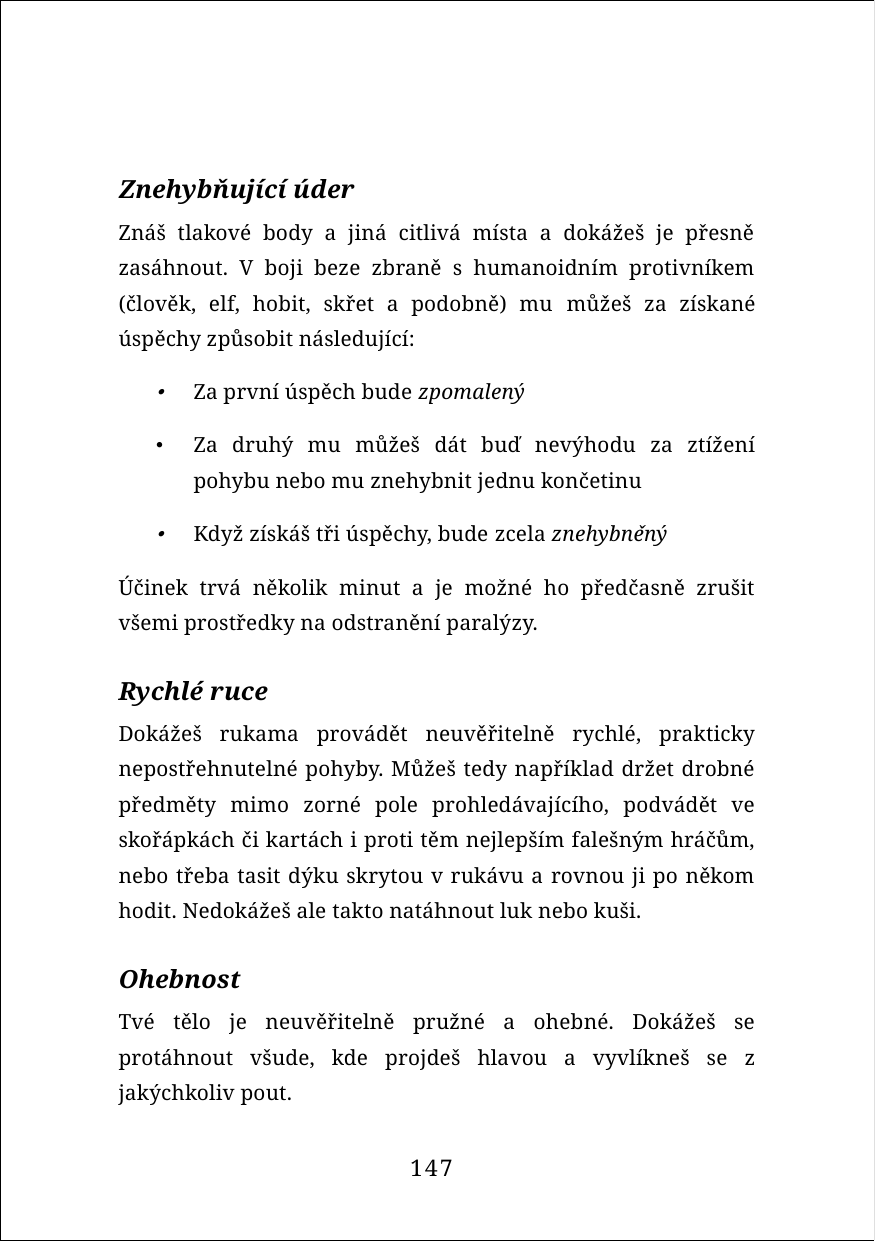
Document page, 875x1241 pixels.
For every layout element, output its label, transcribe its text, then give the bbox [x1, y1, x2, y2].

text Účinek trvá několik minut a je možné ho předčasně zrušit všemi prostředky na odstranění paralýzy. [118, 573, 756, 637]
subtitle Ohebnost [118, 962, 756, 996]
list Za druhý mu můžeš dát buď nevýhodu za ztížení pohybu nebo mu znehybnit jednu končetinu [156, 431, 756, 494]
subtitle Rychlé ruce [118, 673, 756, 707]
list Když získáš tři úspěchy, bude zcela znehybněný [156, 519, 756, 548]
list Za první úspěch bude zpomalený [156, 377, 756, 406]
text Dokážeš rukama provádět neuvěřitelně rychlé, prakticky nepostřehnutelné pohyby. Můžeš tedy například držet drobné předměty mimo zorné pole prohledávajícího, podvádět ve skořápkách či kartách i proti těm nejlepším falešným hráčům, nebo třeba tasit dýku skrytou v rukávu a rovnou ji po někom hodit. Nedokážeš ale takto natáhnout luk nebo kuši. [118, 719, 756, 925]
text Znáš tlakové body a jiná citlivá místa a dokážeš je přesně zasáhnout. V boji beze zbraně s humanoidním protivníkem (člověk, elf, hobit, skřet a podobně) mu můžeš za získané úspěchy způsobit následující: [118, 218, 756, 353]
subtitle Znehybňující úder [118, 172, 756, 206]
text Tvé tělo je neuvěřitelně pružné a ohebné. Dokážeš se protáhnout všude, kde projdeš hlavou a vyvlíkneš se z jakýchkoliv pout. [118, 1007, 756, 1107]
